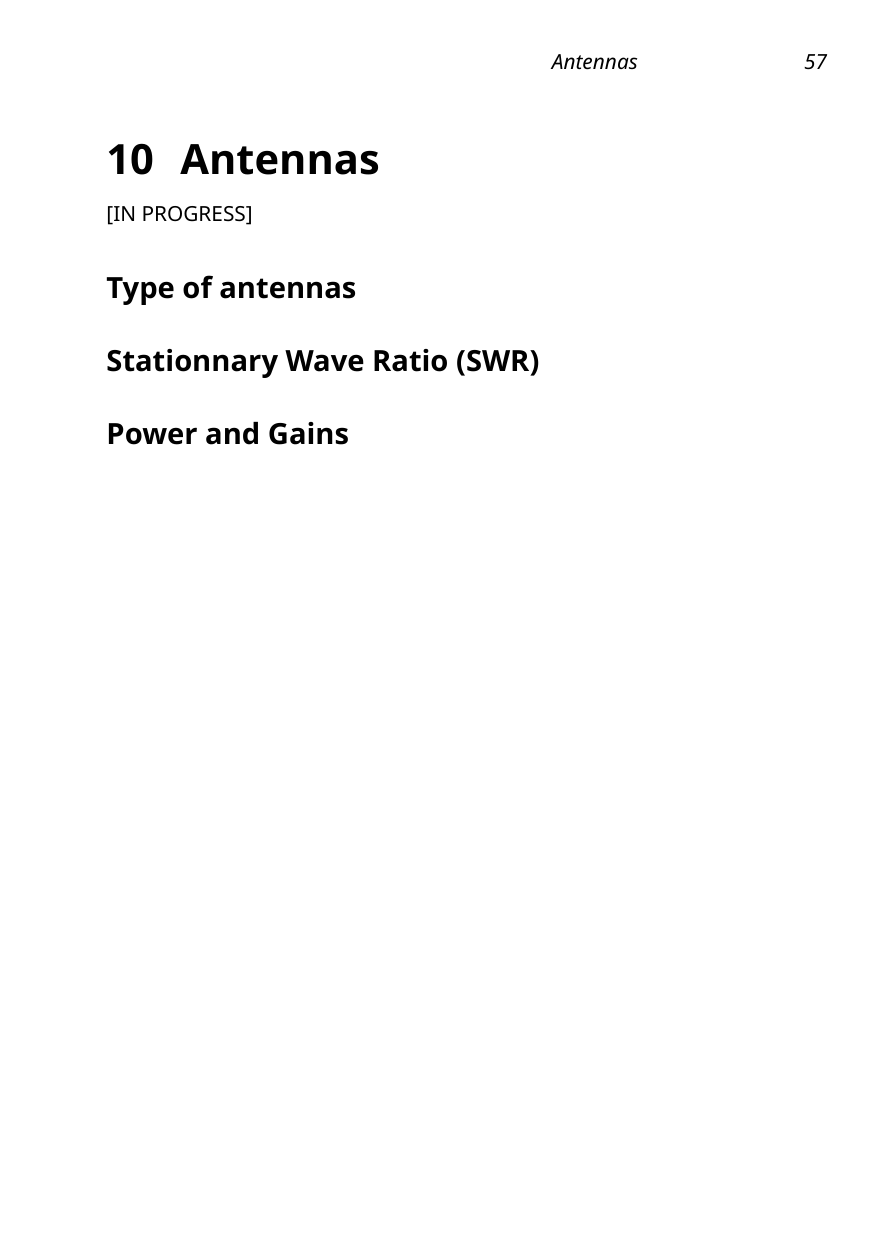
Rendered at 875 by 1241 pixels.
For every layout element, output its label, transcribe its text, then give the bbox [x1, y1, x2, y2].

subtitle Type of antennas [106, 267, 827, 307]
subtitle Stationnary Wave Ratio (SWR) [106, 341, 827, 380]
subtitle Power and Gains [106, 413, 827, 453]
text [IN PROGRESS] [106, 199, 827, 228]
subtitle Antennas [106, 130, 827, 187]
